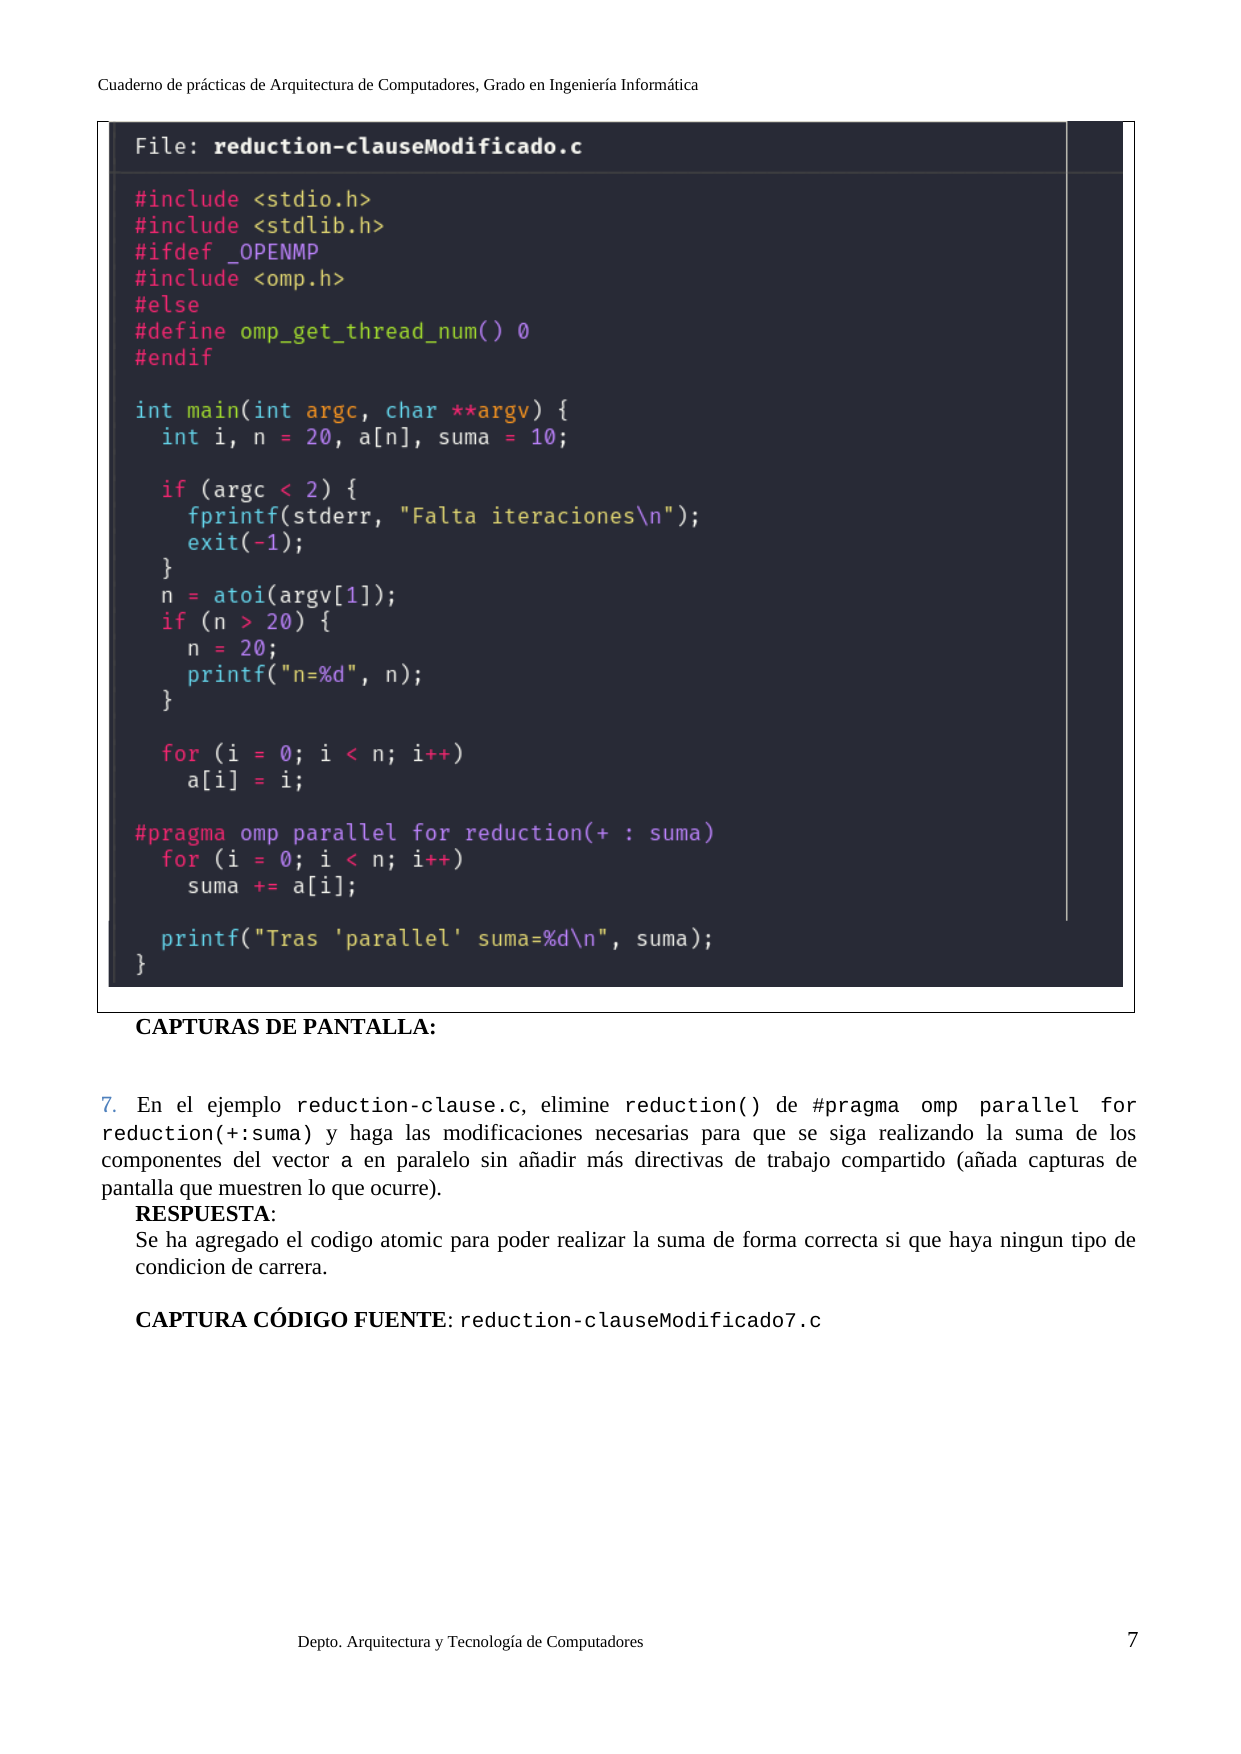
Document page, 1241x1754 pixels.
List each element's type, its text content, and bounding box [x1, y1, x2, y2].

text Se ha agregado el codigo atomic para poder realizar la suma de forma correcta si que haya ningun tipo de condicion de carrera. [135, 1227, 1138, 1279]
text RESPUESTA: [135, 1200, 1138, 1227]
picture [108, 121, 1123, 987]
text CAPTURAS DE PANTALLA: [135, 1013, 1138, 1040]
text CAPTURA CÓDIGO FUENTE: reduction-clauseModificado7.c [135, 1306, 1138, 1333]
table_header [98, 122, 1134, 1012]
list En el ejemplo reduction-clause.c, elimine reduction() de #pragma omp parallel for reduction(+:suma) y haga las modificaciones necesarias para que se siga realizando la suma de los componentes del vector a en paralelo sin añadir más directivas de trabajo compartido (añada capturas de pantalla que muestren lo que ocurre). [101, 1091, 1138, 1200]
